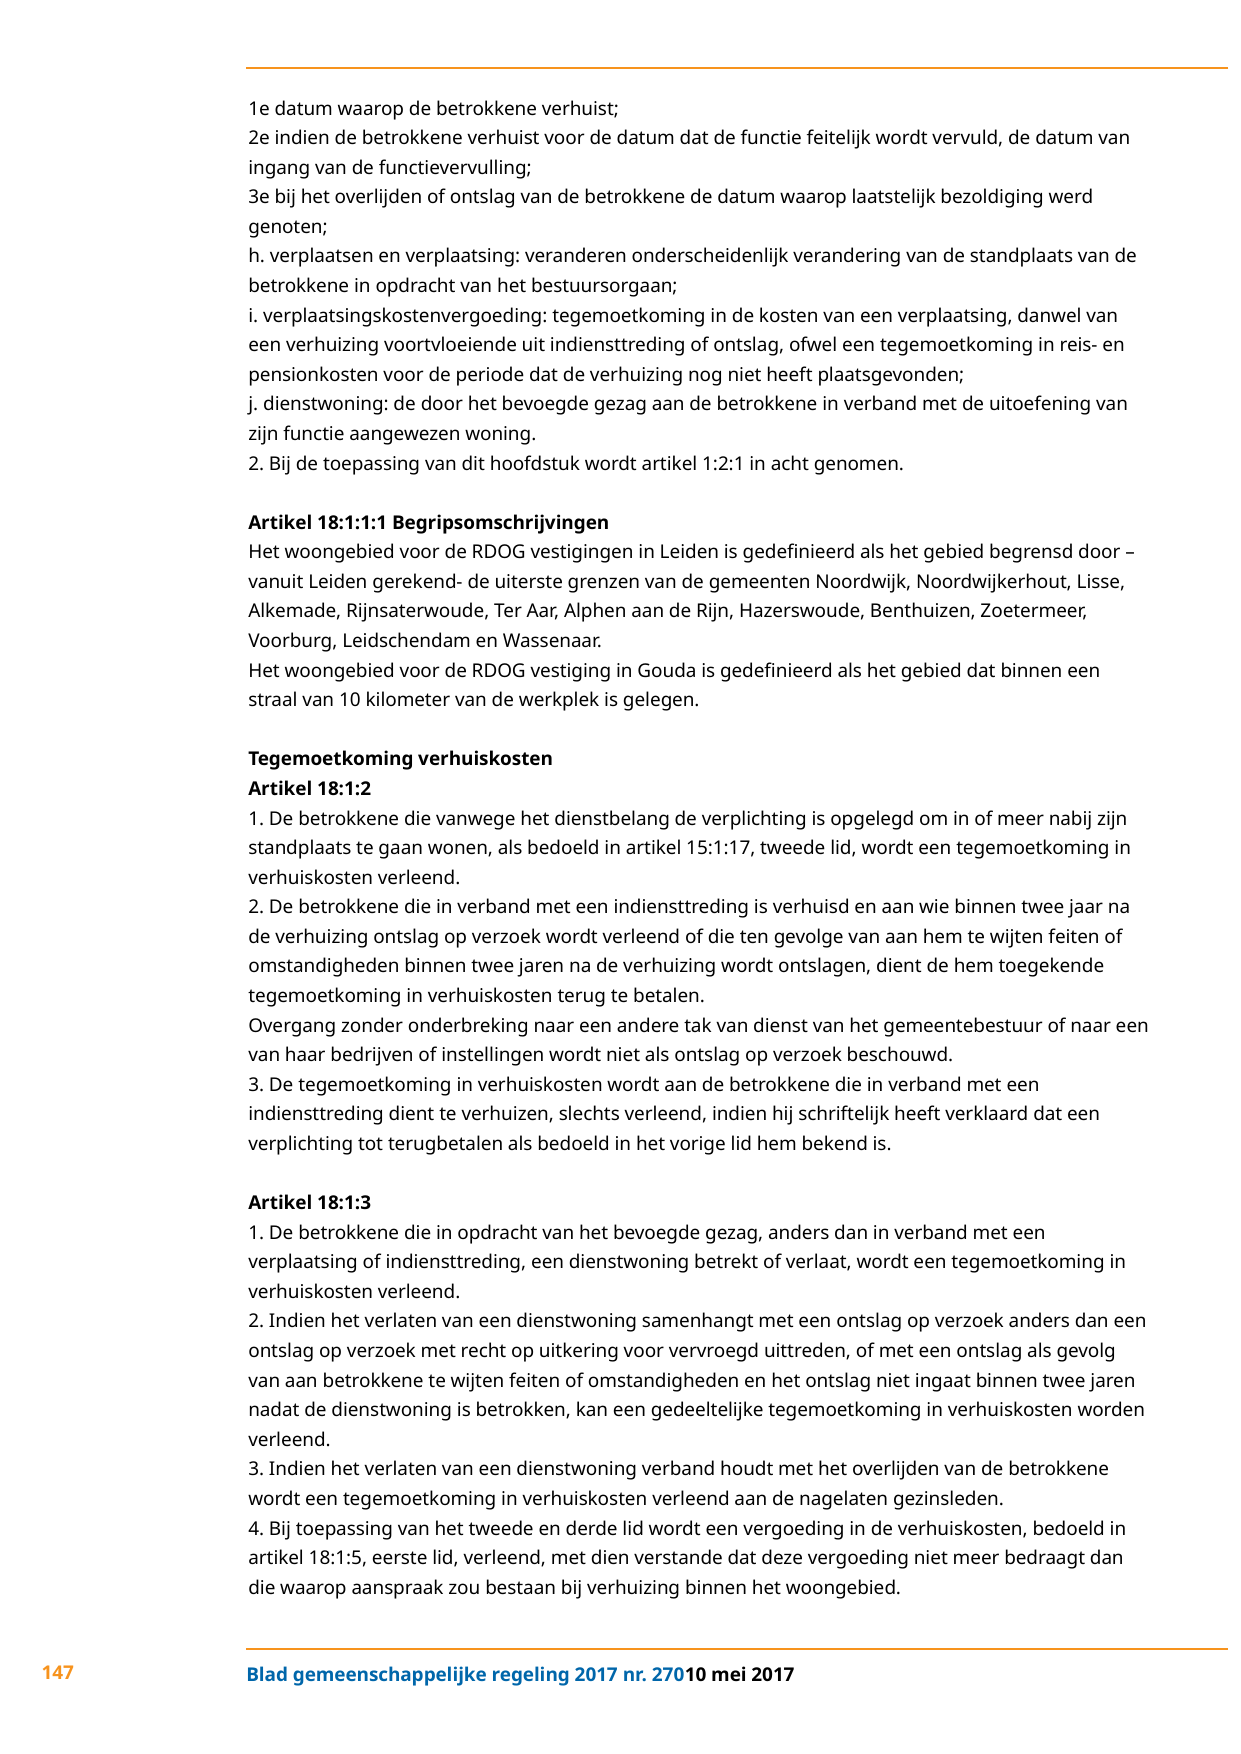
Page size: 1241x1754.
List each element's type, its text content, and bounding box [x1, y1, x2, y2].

text Het woongebied voor de RDOG vestiging in Gouda is gedefinieerd als het gebied dat binnen een straal van 10 kilometer van de werkplek is gelegen. [248, 657, 1152, 712]
text 3. Indien het verlaten van een dienstwoning verband houdt met het overlijden van de betrokkene wordt een tegemoetkoming in verhuiskosten verleend aan de nagelaten gezinsleden. [248, 1456, 1152, 1511]
text 1e datum waarop de betrokkene verhuist; [248, 95, 1152, 121]
text Overgang zonder onderbreking naar een andere tak van dienst van het gemeentebestuur of naar een van haar bedrijven of instellingen wordt niet als ontslag op verzoek beschouwd. [248, 1012, 1152, 1067]
text j. dienstwoning: de door het bevoegde gezag aan de betrokkene in verband met de uitoefening van zijn functie aangewezen woning. [248, 391, 1152, 446]
text Artikel 18:1:1:1 Begripsomschrijvingen [248, 509, 1152, 535]
text 2. De betrokkene die in verband met een indiensttreding is verhuisd en aan wie binnen twee jaar na de verhuizing ontslag op verzoek wordt verleend of die ten gevolge van aan hem te wijten feiten of omstandigheden binnen twee jaren na de verhuizing wordt ontslagen, dient de hem toegekende tegemoetkoming in verhuiskosten terug te betalen. [248, 893, 1152, 1008]
text 1. De betrokkene die in opdracht van het bevoegde gezag, anders dan in verband met een verplaatsing of indiensttreding, een dienstwoning betrekt of verlaat, wordt een tegemoetkoming in verhuiskosten verleend. [248, 1219, 1152, 1304]
text Artikel 18:1:3 [248, 1189, 1152, 1215]
text 1. De betrokkene die vanwege het dienstbelang de verplichting is opgelegd om in of meer nabij zijn standplaats te gaan wonen, als bedoeld in artikel 15:1:17, tweede lid, wordt een tegemoetkoming in verhuiskosten verleend. [248, 805, 1152, 890]
text 3. De tegemoetkoming in verhuiskosten wordt aan de betrokkene die in verband met een indiensttreding dient te verhuizen, slechts verleend, indien hij schriftelijk heeft verklaard dat een verplichting tot terugbetalen als bedoeld in het vorige lid hem bekend is. [248, 1071, 1152, 1156]
text Het woongebied voor de RDOG vestigingen in Leiden is gedefinieerd als het gebied begrensd door –vanuit Leiden gerekend- de uiterste grenzen van de gemeenten Noordwijk, Noordwijkerhout, Lisse, Alkemade, Rijnsaterwoude, Ter Aar, Alphen aan de Rijn, Hazerswoude, Benthuizen, Zoetermeer, Voorburg, Leidschendam en Wassenaar. [248, 538, 1152, 653]
text h. verplaatsen en verplaatsing: veranderen onderscheidenlijk verandering van de standplaats van de betrokkene in opdracht van het bestuursorgaan; [248, 243, 1152, 298]
picture [41, 47, 231, 172]
text 2. Indien het verlaten van een dienstwoning samenhangt met een ontslag op verzoek anders dan een ontslag op verzoek met recht op uitkering voor vervroegd uittreden, of met een ontslag als gevolg van aan betrokkene te wijten feiten of omstandigheden en het ontslag niet ingaat binnen twee jaren nadat de dienstwoning is betrokken, kan een gedeeltelijke tegemoetkoming in verhuiskosten worden verleend. [248, 1308, 1152, 1452]
text 2e indien de betrokkene verhuist voor de datum dat de functie feitelijk wordt vervuld, de datum van ingang van de functievervulling; [248, 124, 1152, 180]
text 4. Bij toepassing van het tweede en derde lid wordt een vergoeding in de verhuiskosten, bedoeld in artikel 18:1:5, eerste lid, verleend, met dien verstande dat deze vergoeding niet meer bedraagt dan die waarop aanspraak zou bestaan bij verhuizing binnen het woongebied. [248, 1515, 1152, 1600]
text Artikel 18:1:2 [248, 775, 1152, 801]
text i. verplaatsingskostenvergoeding: tegemoetkoming in de kosten van een verplaatsing, danwel van een verhuizing voortvloeiende uit indiensttreding of ontslag, ofwel een tegemoetkoming in reis- en pensionkosten voor de periode dat de verhuizing nog niet heeft plaatsgevonden; [248, 302, 1152, 387]
text 3e bij het overlijden of ontslag van de betrokkene de datum waarop laatstelijk bezoldiging werd genoten; [248, 183, 1152, 239]
text Tegemoetkoming verhuiskosten [248, 746, 1152, 771]
text 2. Bij de toepassing van dit hoofdstuk wordt artikel 1:2:1 in acht genomen. [248, 450, 1152, 476]
